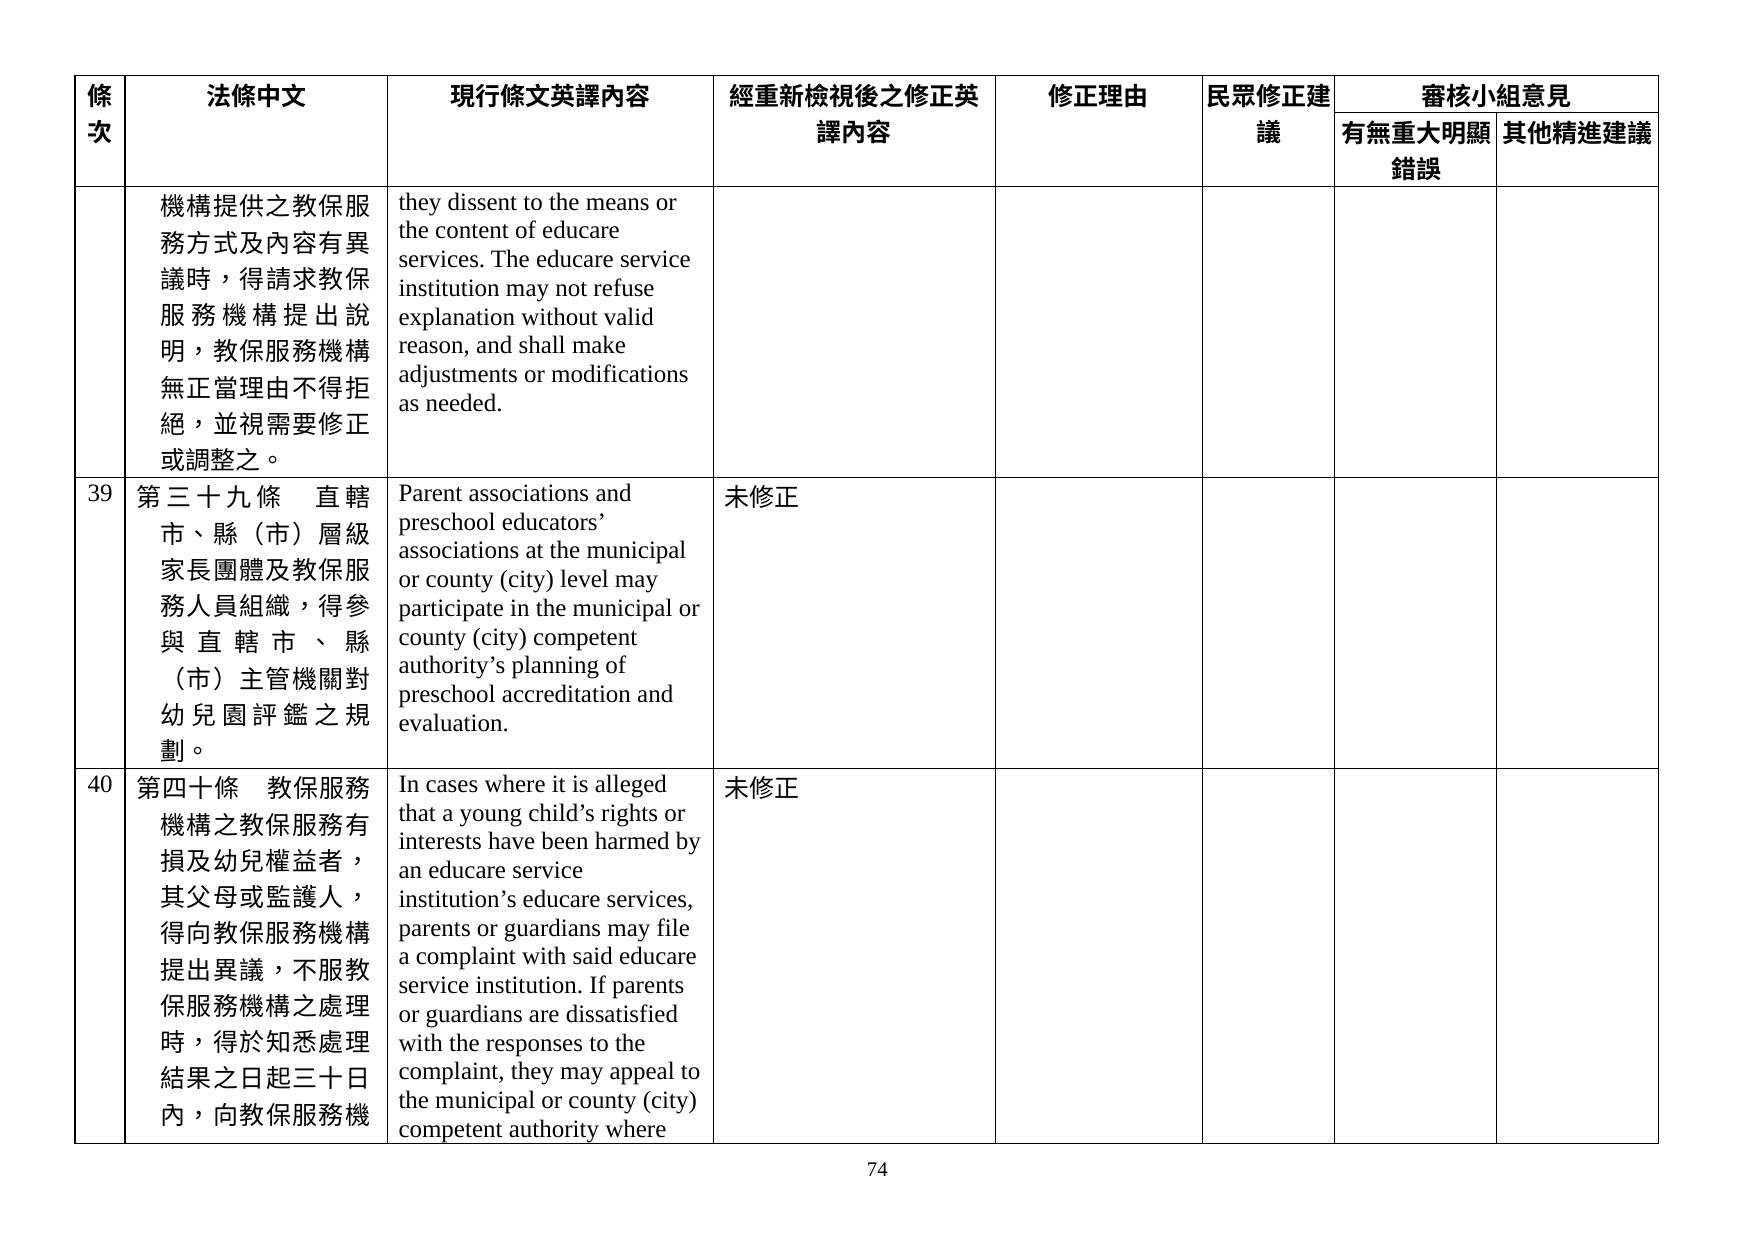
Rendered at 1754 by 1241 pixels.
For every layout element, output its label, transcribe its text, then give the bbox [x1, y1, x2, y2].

table_cell [996, 769, 1202, 1143]
table_cell 機構提供之教保服務方式及內容有異議時，得請求教保服務機構提出說明，教保服務機構無正當理由不得拒絕，並視需要修正或調整之。 [126, 187, 387, 477]
table_cell [1497, 478, 1658, 768]
table_cell 39 [76, 478, 124, 768]
table_header 現行條文英譯內容 [388, 76, 713, 186]
table_header 審核小組意見 [1335, 76, 1658, 112]
table_cell [996, 187, 1202, 477]
table_header 法條中文 [126, 76, 387, 186]
table_header 民眾修正建議 [1203, 76, 1334, 186]
table_cell 第四十條 教保服務機構之教保服務有損及幼兒權益者，其父母或監護人，得向教保服務機構提出異議，不服教保服務機構之處理時，得於知悉處理結果之日起三十日內，向教保服務機 [126, 769, 387, 1143]
table_cell [1335, 769, 1496, 1143]
table_header 修正理由 [996, 76, 1202, 186]
table_cell In cases where it is alleged that a young child’s rights or interests have been harmed by an educare service institution’s educare services, parents or guardians may file a complaint with said educare service institution. If parents or guardians are dissatisfied with the responses to the complaint, they may appeal to the municipal or county (city) competent authority where [388, 769, 713, 1143]
table_header 條次 [76, 76, 124, 186]
table_cell they dissent to the means or the content of educare services. The educare service institution may not refuse explanation without valid reason, and shall make adjustments or modifications as needed. [388, 187, 713, 477]
table_cell [1497, 187, 1658, 477]
table_cell [1335, 187, 1496, 477]
table_cell 40 [76, 769, 124, 1143]
table_header 經重新檢視後之修正英譯內容 [714, 76, 995, 186]
table_cell 未修正 [714, 478, 995, 768]
table_cell [1203, 769, 1334, 1143]
table_cell [1203, 187, 1334, 477]
table_cell [1497, 769, 1658, 1143]
table_cell [1335, 478, 1496, 768]
table_cell 其他精進建議 [1497, 113, 1658, 186]
table_cell 第三十九條 直轄市、縣（市）層級家長團體及教保服務人員組織，得參與直轄市、縣（市）主管機關對幼兒園評鑑之規劃。 [126, 478, 387, 768]
table_cell 有無重大明顯錯誤 [1335, 113, 1496, 186]
table_cell Parent associations and preschool educators’ associations at the municipal or county (city) level may participate in the municipal or county (city) competent authority’s planning of preschool accreditation and evaluation. [388, 478, 713, 768]
table_cell 未修正 [714, 769, 995, 1143]
table_cell [714, 187, 995, 477]
table_cell [996, 478, 1202, 768]
table_cell [76, 187, 124, 477]
table_cell [1203, 478, 1334, 768]
